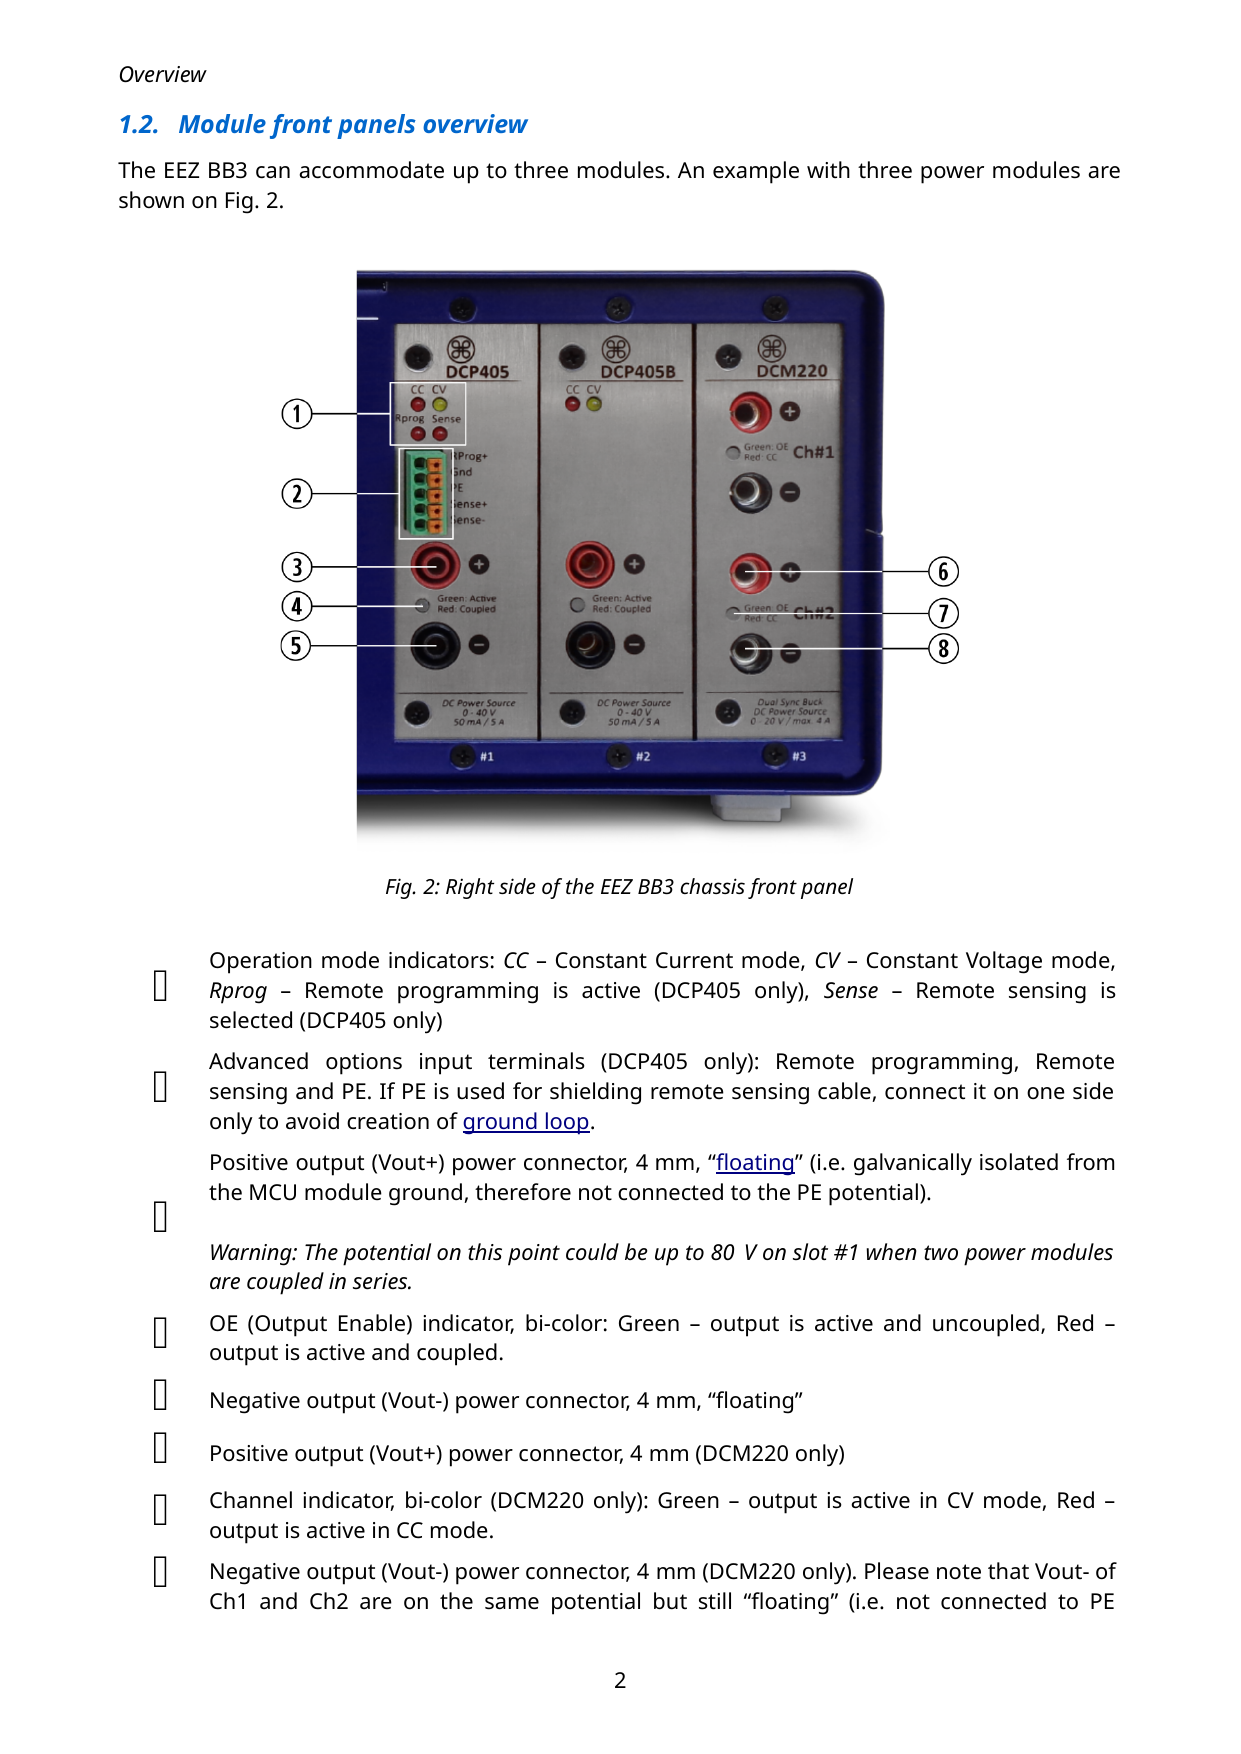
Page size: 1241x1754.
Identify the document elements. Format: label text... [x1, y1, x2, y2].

picture [280, 244, 960, 861]
table_cell OE (Output Enable) indicator, bi-color: Green – output is active and uncoupled, Red – output is active and coupled. [203, 1302, 1122, 1373]
text Fig. 2: Right side of the EEZ BB3 chassis front panel [248, 861, 992, 900]
table_cell Channel indicator, bi-color (DCM220 only): Green – output is active in CV mode, Red – output is active in CC mode. [203, 1479, 1122, 1550]
table_header  [118, 940, 203, 1041]
table_cell  [118, 1550, 203, 1621]
table_cell  [118, 1373, 203, 1426]
table_header Operation mode indicators: CC – Constant Current mode, CV – Constant Voltage mode, Rprog – Remote programming is active (DCP405 only), Sense – Remote sensing is selected (DCP405 only) [203, 940, 1122, 1041]
table_cell  [118, 1041, 203, 1141]
table_cell Positive output (Vout+) power connector, 4 mm, “floating” (i.e. galvanically isolated from the MCU module ground, therefore not connected to the PE potential). Warning: The potential on this point could be up to 80 V on slot #1 when two power modules are coupled in series. [203, 1141, 1122, 1302]
table_cell Positive output (Vout+) power connector, 4 mm (DCM220 only) [203, 1426, 1122, 1479]
table_cell  [118, 1426, 203, 1479]
table_cell Negative output (Vout-) power connector, 4 mm (DCM220 only). Please note that Vout- of Ch1 and Ch2 are on the same potential but still “floating” (i.e. not connected to PE [203, 1550, 1122, 1621]
table_cell  [118, 1141, 203, 1302]
subtitle Module front panels overview [118, 107, 1122, 141]
text The EEZ BB3 can accommodate up to three modules. An example with three power modules are shown on Fig. 2. [118, 155, 1122, 215]
table_cell  [118, 1479, 203, 1550]
table_cell Advanced options input terminals (DCP405 only): Remote programming, Remote sensing and PE. If PE is used for shielding remote sensing cable, connect it on one side only to avoid creation of ground loop. [203, 1041, 1122, 1141]
table_cell Negative output (Vout-) power connector, 4 mm, “floating” [203, 1373, 1122, 1426]
table_cell  [118, 1302, 203, 1373]
